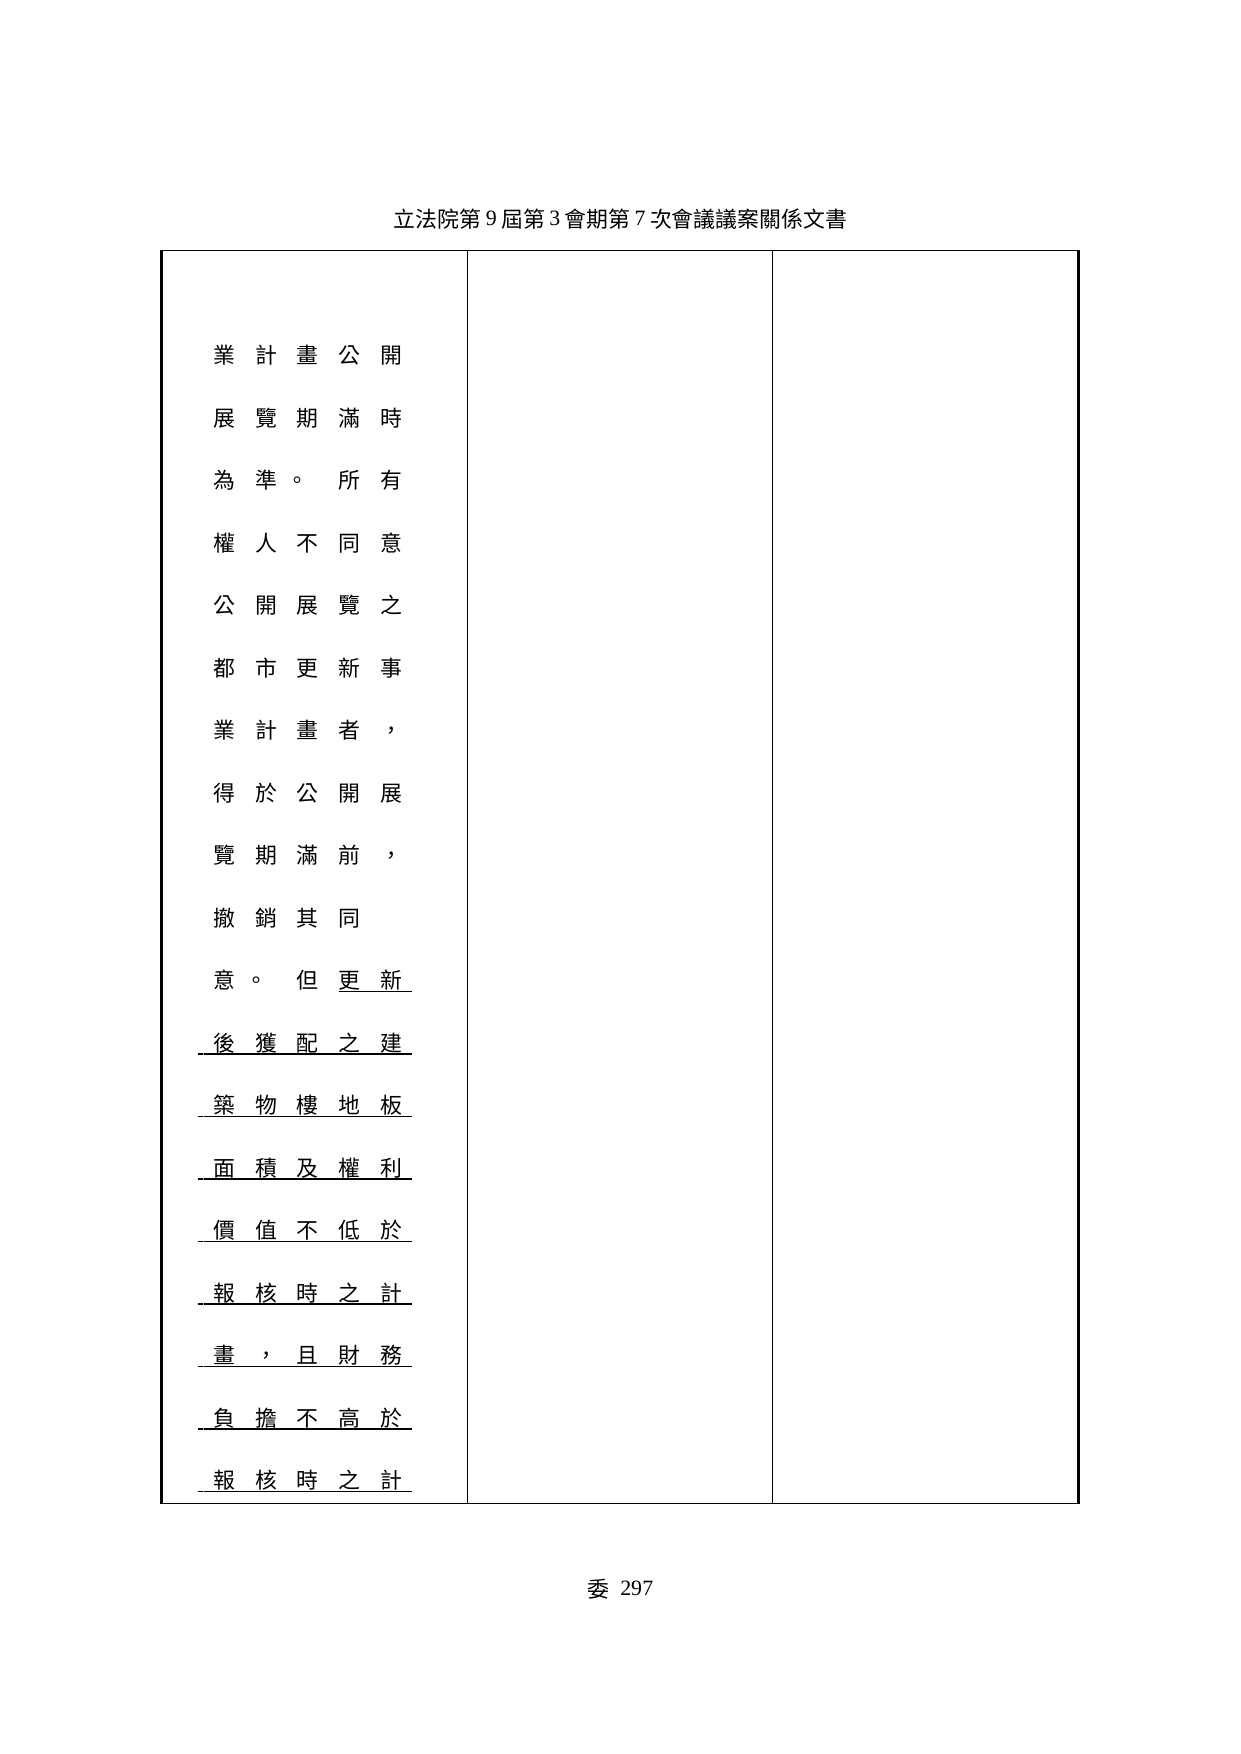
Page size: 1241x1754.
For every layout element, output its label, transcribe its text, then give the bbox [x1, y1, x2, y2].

table_cell [773, 251, 1077, 1503]
table_cell 業計畫公開展覽期滿時為準。所有權人不同意公開展覽之都市更新事業計畫者，得於公開展覽期滿前，撤銷其同意。但更新後獲配之建築物樓地板面積及權利價值不低於報核時之計畫，且財務負擔不高於報核時之計 [163, 251, 467, 1503]
table_cell [468, 251, 772, 1503]
